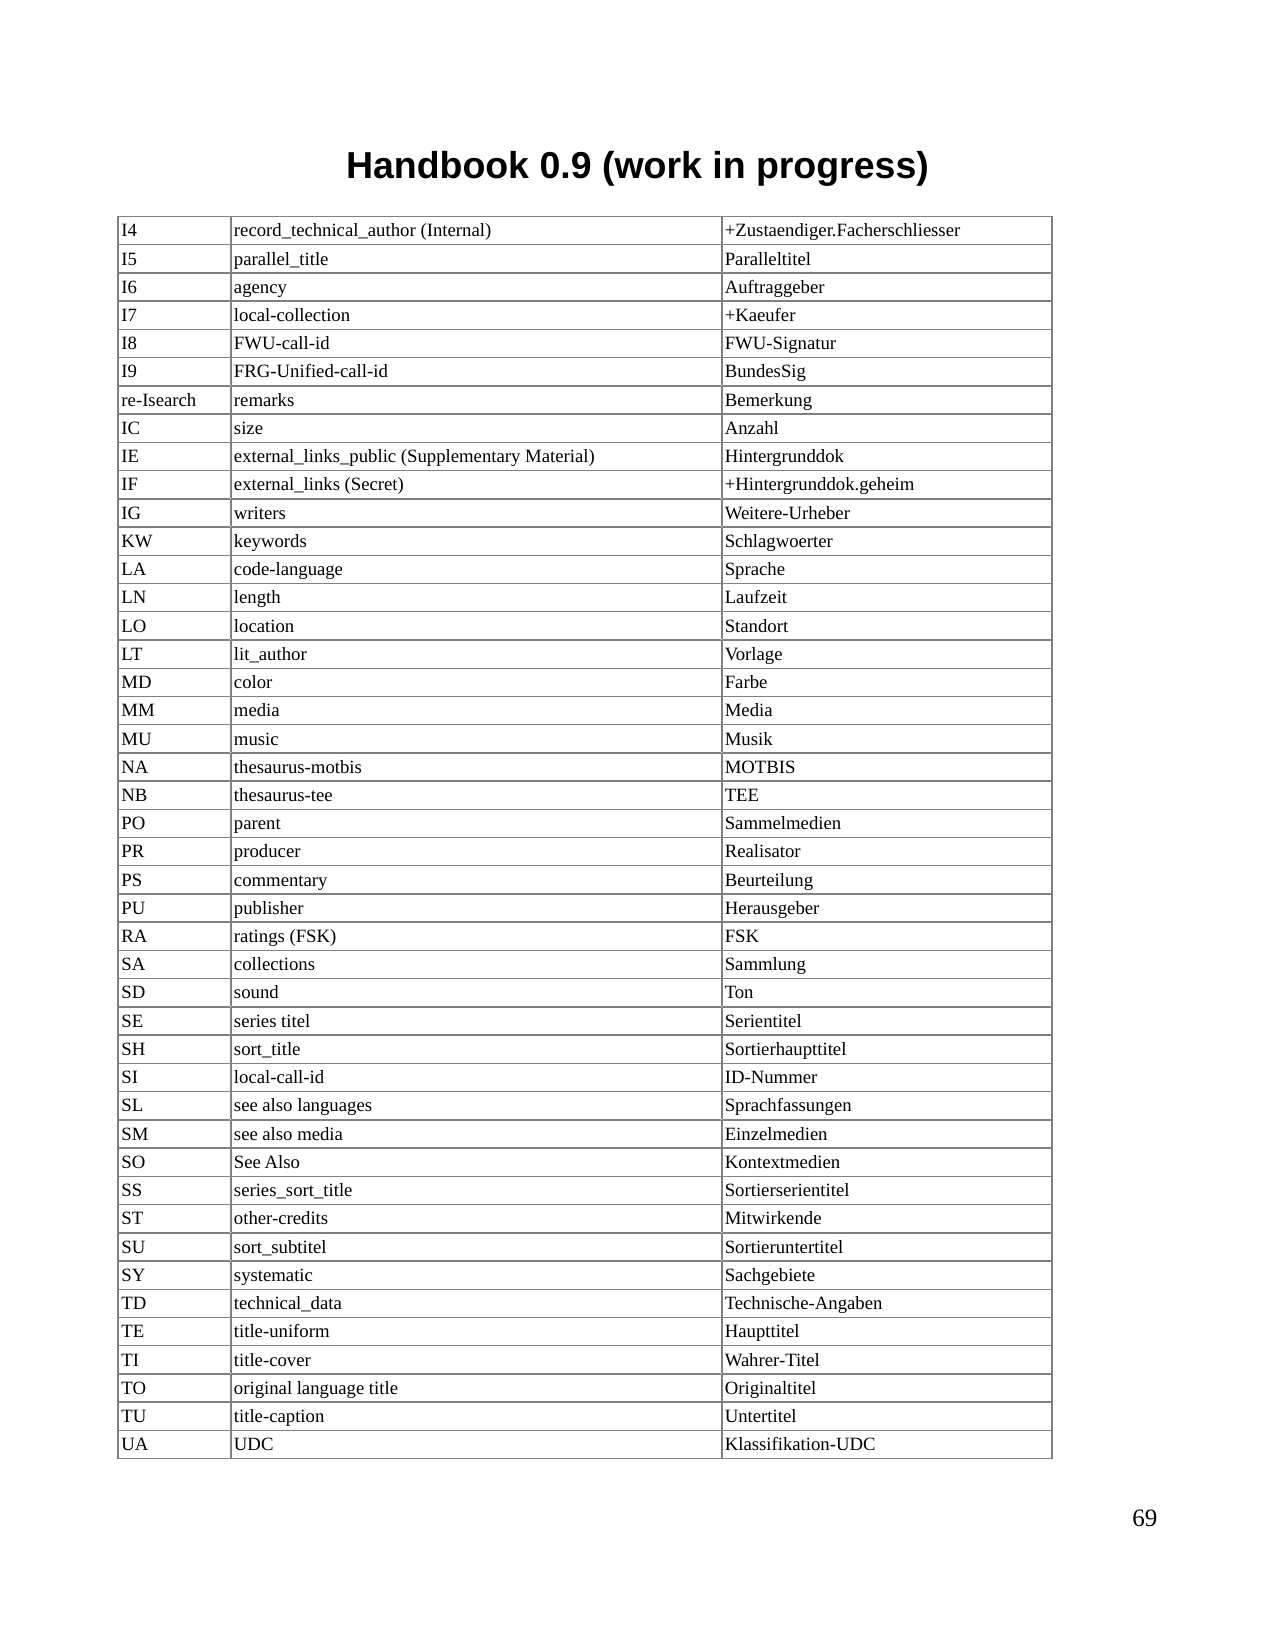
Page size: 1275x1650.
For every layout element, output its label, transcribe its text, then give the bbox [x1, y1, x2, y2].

table_cell +Hintergrunddok.geheim [723, 471, 1051, 498]
table_cell IG [119, 500, 230, 526]
table_cell Sortierserientitel [723, 1177, 1051, 1204]
table_cell SD [119, 979, 230, 1006]
table_cell re-Isearch [119, 387, 230, 413]
table_cell see also languages [232, 1092, 721, 1119]
table_cell PO [119, 810, 230, 837]
table_cell size [232, 415, 721, 442]
table_cell Originaltitel [723, 1375, 1051, 1401]
table_cell location [232, 612, 721, 639]
table_cell SH [119, 1036, 230, 1063]
table_cell Musik [723, 725, 1051, 752]
table_cell technical_data [232, 1290, 721, 1317]
table_cell I6 [119, 274, 230, 300]
table_cell Sammelmedien [723, 810, 1051, 837]
table_cell Media [723, 697, 1051, 724]
table_cell Sortieruntertitel [723, 1234, 1051, 1260]
table_cell Einzelmedien [723, 1121, 1051, 1147]
table_cell NA [119, 754, 230, 780]
table_cell I9 [119, 358, 230, 385]
table_cell Sprachfassungen [723, 1092, 1051, 1119]
table_cell parallel_title [232, 245, 721, 272]
table_cell IC [119, 415, 230, 442]
table_cell Anzahl [723, 415, 1051, 442]
table_cell title-cover [232, 1346, 721, 1373]
table_cell title-caption [232, 1403, 721, 1429]
table_cell FWU-Signatur [723, 330, 1051, 357]
table_cell +Kaeufer [723, 302, 1051, 329]
table_cell Herausgeber [723, 895, 1051, 921]
table_cell collections [232, 951, 721, 978]
table_cell length [232, 584, 721, 611]
table_cell keywords [232, 528, 721, 554]
table_cell FRG-Unified-call-id [232, 358, 721, 385]
table_cell Beurteilung [723, 866, 1051, 893]
table_cell other-credits [232, 1205, 721, 1232]
table_cell IE [119, 443, 230, 470]
table_cell Klassifikation-UDC [723, 1431, 1051, 1458]
table_cell Laufzeit [723, 584, 1051, 611]
table_cell Farbe [723, 669, 1051, 696]
table_cell Auftraggeber [723, 274, 1051, 300]
table_cell code-language [232, 556, 721, 583]
table_cell commentary [232, 866, 721, 893]
table_cell original language title [232, 1375, 721, 1401]
table_cell sound [232, 979, 721, 1006]
table_cell color [232, 669, 721, 696]
table_cell MOTBIS [723, 754, 1051, 780]
table_cell See Also [232, 1149, 721, 1176]
table_cell TO [119, 1375, 230, 1401]
table_cell SS [119, 1177, 230, 1204]
table_cell I7 [119, 302, 230, 329]
table_cell BundesSig [723, 358, 1051, 385]
table_cell Serientitel [723, 1008, 1051, 1034]
table_cell TI [119, 1346, 230, 1373]
table_cell TU [119, 1403, 230, 1429]
table_cell NB [119, 782, 230, 808]
table_cell title-uniform [232, 1318, 721, 1345]
table_cell SO [119, 1149, 230, 1176]
table_cell I5 [119, 245, 230, 272]
table_cell Realisator [723, 838, 1051, 865]
table_cell Sortierhaupttitel [723, 1036, 1051, 1063]
table_cell TE [119, 1318, 230, 1345]
table_cell thesaurus-tee [232, 782, 721, 808]
table_cell writers [232, 500, 721, 526]
table_cell Weitere-Urheber [723, 500, 1051, 526]
table_cell PU [119, 895, 230, 921]
table_cell MM [119, 697, 230, 724]
table_cell record_technical_author (Internal) [232, 217, 721, 244]
table_cell ST [119, 1205, 230, 1232]
table_cell SY [119, 1262, 230, 1288]
table_cell local-collection [232, 302, 721, 329]
table_cell UDC [232, 1431, 721, 1458]
table_cell MD [119, 669, 230, 696]
table_cell lit_author [232, 641, 721, 667]
table_cell I8 [119, 330, 230, 357]
table_cell IF [119, 471, 230, 498]
table_cell SE [119, 1008, 230, 1034]
table_cell MU [119, 725, 230, 752]
table_cell Technische-Angaben [723, 1290, 1051, 1317]
table_cell LT [119, 641, 230, 667]
table_cell UA [119, 1431, 230, 1458]
table_cell Haupttitel [723, 1318, 1051, 1345]
table_cell remarks [232, 387, 721, 413]
table_cell Sachgebiete [723, 1262, 1051, 1288]
table_cell PR [119, 838, 230, 865]
table_cell TEE [723, 782, 1051, 808]
table_cell Kontextmedien [723, 1149, 1051, 1176]
table_cell Sammlung [723, 951, 1051, 978]
table_cell external_links_public (Supplementary Material) [232, 443, 721, 470]
table_cell ID-Nummer [723, 1064, 1051, 1091]
table_cell agency [232, 274, 721, 300]
table_cell local-call-id [232, 1064, 721, 1091]
table_cell Sprache [723, 556, 1051, 583]
table_cell media [232, 697, 721, 724]
table_cell Untertitel [723, 1403, 1051, 1429]
table_cell Bemerkung [723, 387, 1051, 413]
table_cell sort_title [232, 1036, 721, 1063]
table_cell TD [119, 1290, 230, 1317]
table_cell LA [119, 556, 230, 583]
table_cell FSK [723, 923, 1051, 950]
table_cell Vorlage [723, 641, 1051, 667]
table_cell Hintergrunddok [723, 443, 1051, 470]
table_cell series_sort_title [232, 1177, 721, 1204]
table_cell sort_subtitel [232, 1234, 721, 1260]
table_cell SU [119, 1234, 230, 1260]
table_cell music [232, 725, 721, 752]
table_cell KW [119, 528, 230, 554]
table_cell parent [232, 810, 721, 837]
table_cell RA [119, 923, 230, 950]
table_cell Mitwirkende [723, 1205, 1051, 1232]
table_cell SI [119, 1064, 230, 1091]
table_cell see also media [232, 1121, 721, 1147]
table_cell PS [119, 866, 230, 893]
table_cell Ton [723, 979, 1051, 1006]
table_cell LN [119, 584, 230, 611]
table_cell Standort [723, 612, 1051, 639]
table_cell external_links (Secret) [232, 471, 721, 498]
table_cell +Zustaendiger.Facherschliesser [723, 217, 1051, 244]
table_cell series titel [232, 1008, 721, 1034]
table_cell producer [232, 838, 721, 865]
table_cell I4 [119, 217, 230, 244]
table_cell thesaurus-motbis [232, 754, 721, 780]
table_cell Schlagwoerter [723, 528, 1051, 554]
table_cell LO [119, 612, 230, 639]
table_cell SM [119, 1121, 230, 1147]
table_cell SL [119, 1092, 230, 1119]
table_cell systematic [232, 1262, 721, 1288]
table_cell Wahrer-Titel [723, 1346, 1051, 1373]
table_cell Paralleltitel [723, 245, 1051, 272]
table_cell publisher [232, 895, 721, 921]
table_cell ratings (FSK) [232, 923, 721, 950]
table_cell FWU-call-id [232, 330, 721, 357]
table_cell SA [119, 951, 230, 978]
